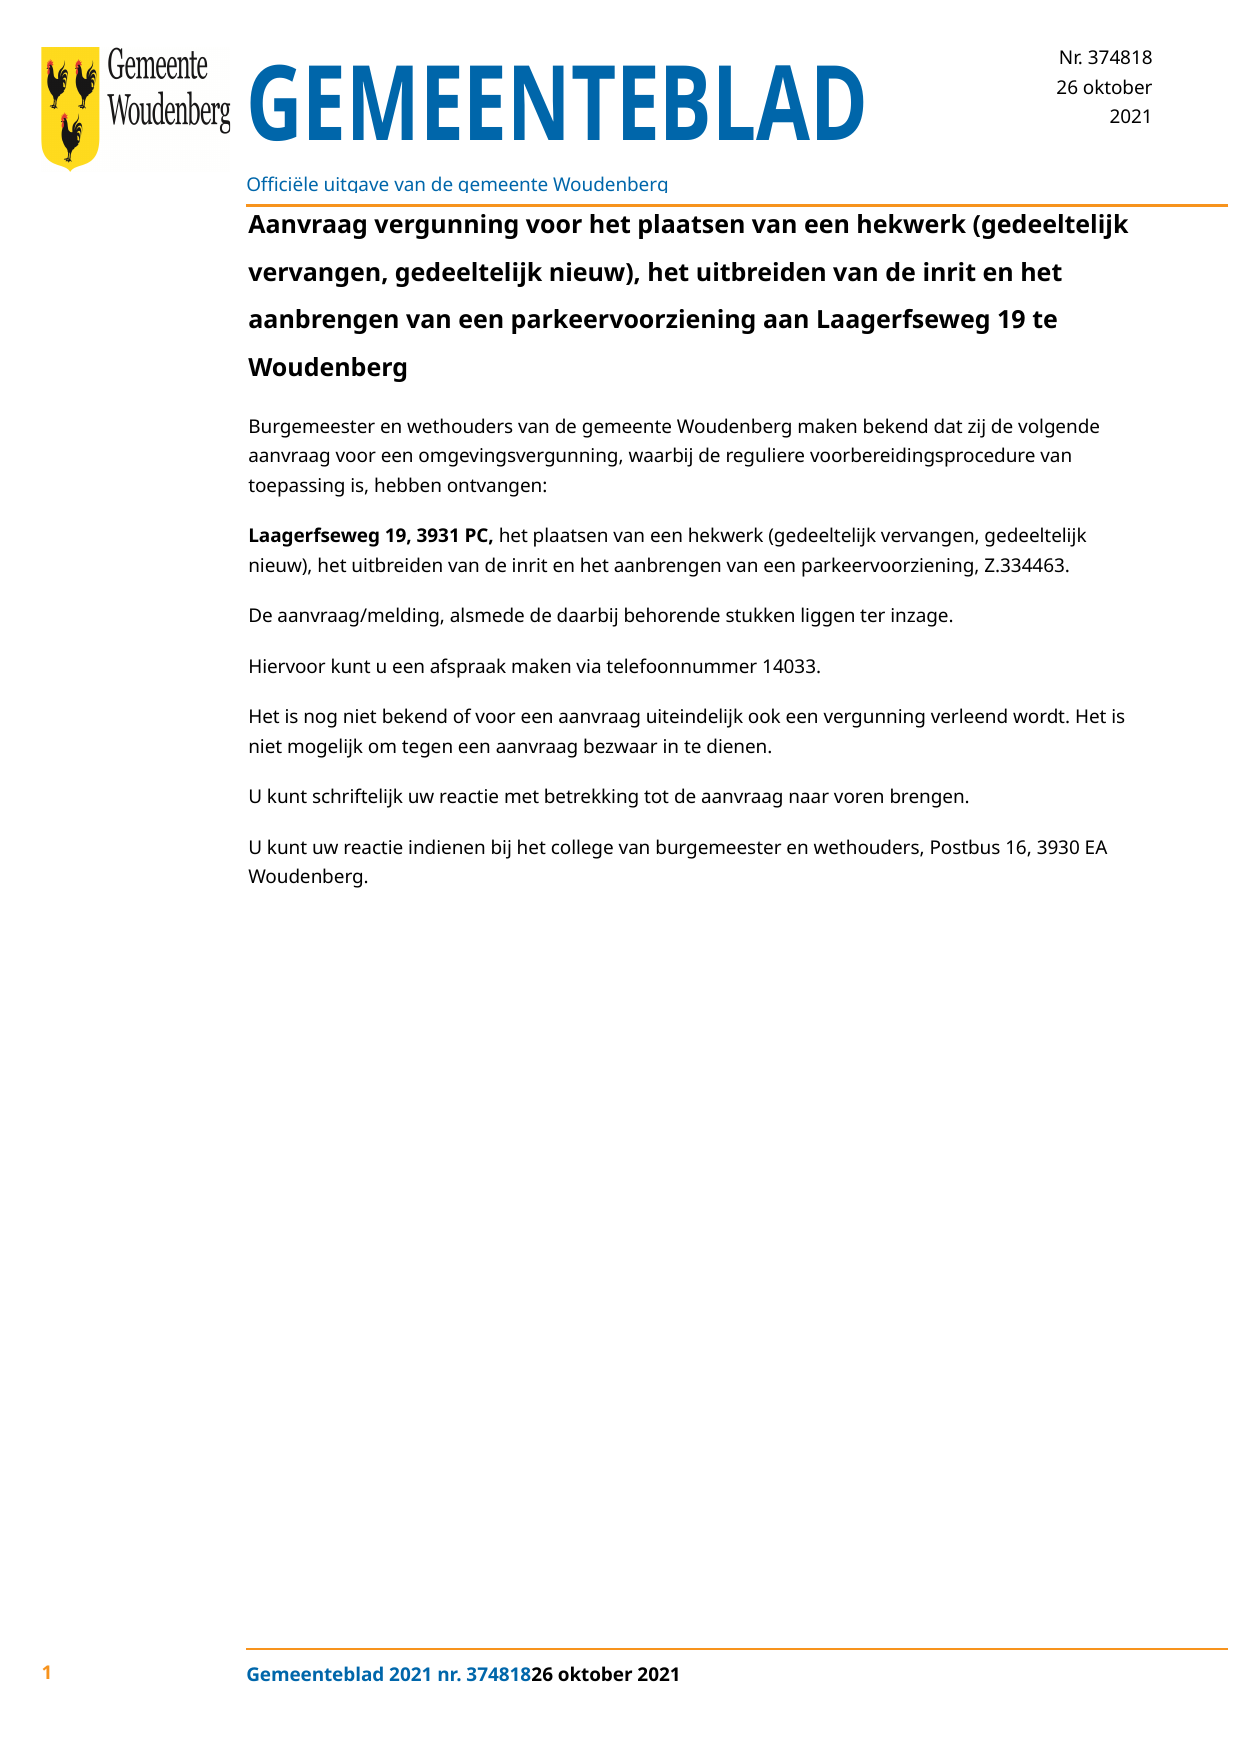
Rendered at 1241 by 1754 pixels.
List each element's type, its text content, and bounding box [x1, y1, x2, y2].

text Aanvraag vergunning voor het plaatsen van een hekwerk (gedeeltelijk vervangen, gedeeltelijk nieuw), het uitbreiden van de inrit en het aanbrengen van een parkeervoorziening aan Laagerfseweg 19 te Woudenberg [248, 207, 1152, 384]
text Het is nog niet bekend of voor een aanvraag uiteindelijk ook een vergunning verleend wordt. Het is niet mogelijk om tegen een aanvraag bezwaar in te dienen. [248, 703, 1152, 759]
text U kunt uw reactie indienen bij het college van burgemeester en wethouders, Postbus 16, 3930 EA Woudenberg. [248, 834, 1152, 889]
text Hiervoor kunt u een afspraak maken via telefoonnummer 14033. [248, 653, 1152, 679]
text U kunt schriftelijk uw reactie met betrekking tot de aanvraag naar voren brengen. [248, 783, 1152, 809]
picture [41, 47, 231, 172]
text Burgemeester en wethouders van de gemeente Woudenberg maken bekend dat zij de volgende aanvraag voor een omgevingsvergunning, waarbij de reguliere voorbereidingsprocedure van toepassing is, hebben ontvangen: [248, 413, 1152, 498]
text Laagerfseweg 19, 3931 PC, het plaatsen van een hekwerk (gedeeltelijk vervangen, gedeeltelijk nieuw), het uitbreiden van de inrit en het aanbrengen van een parkeervoorziening, Z.334463. [248, 523, 1152, 578]
text De aanvraag/melding, alsmede de daarbij behorende stukken liggen ter inzage. [248, 603, 1152, 628]
